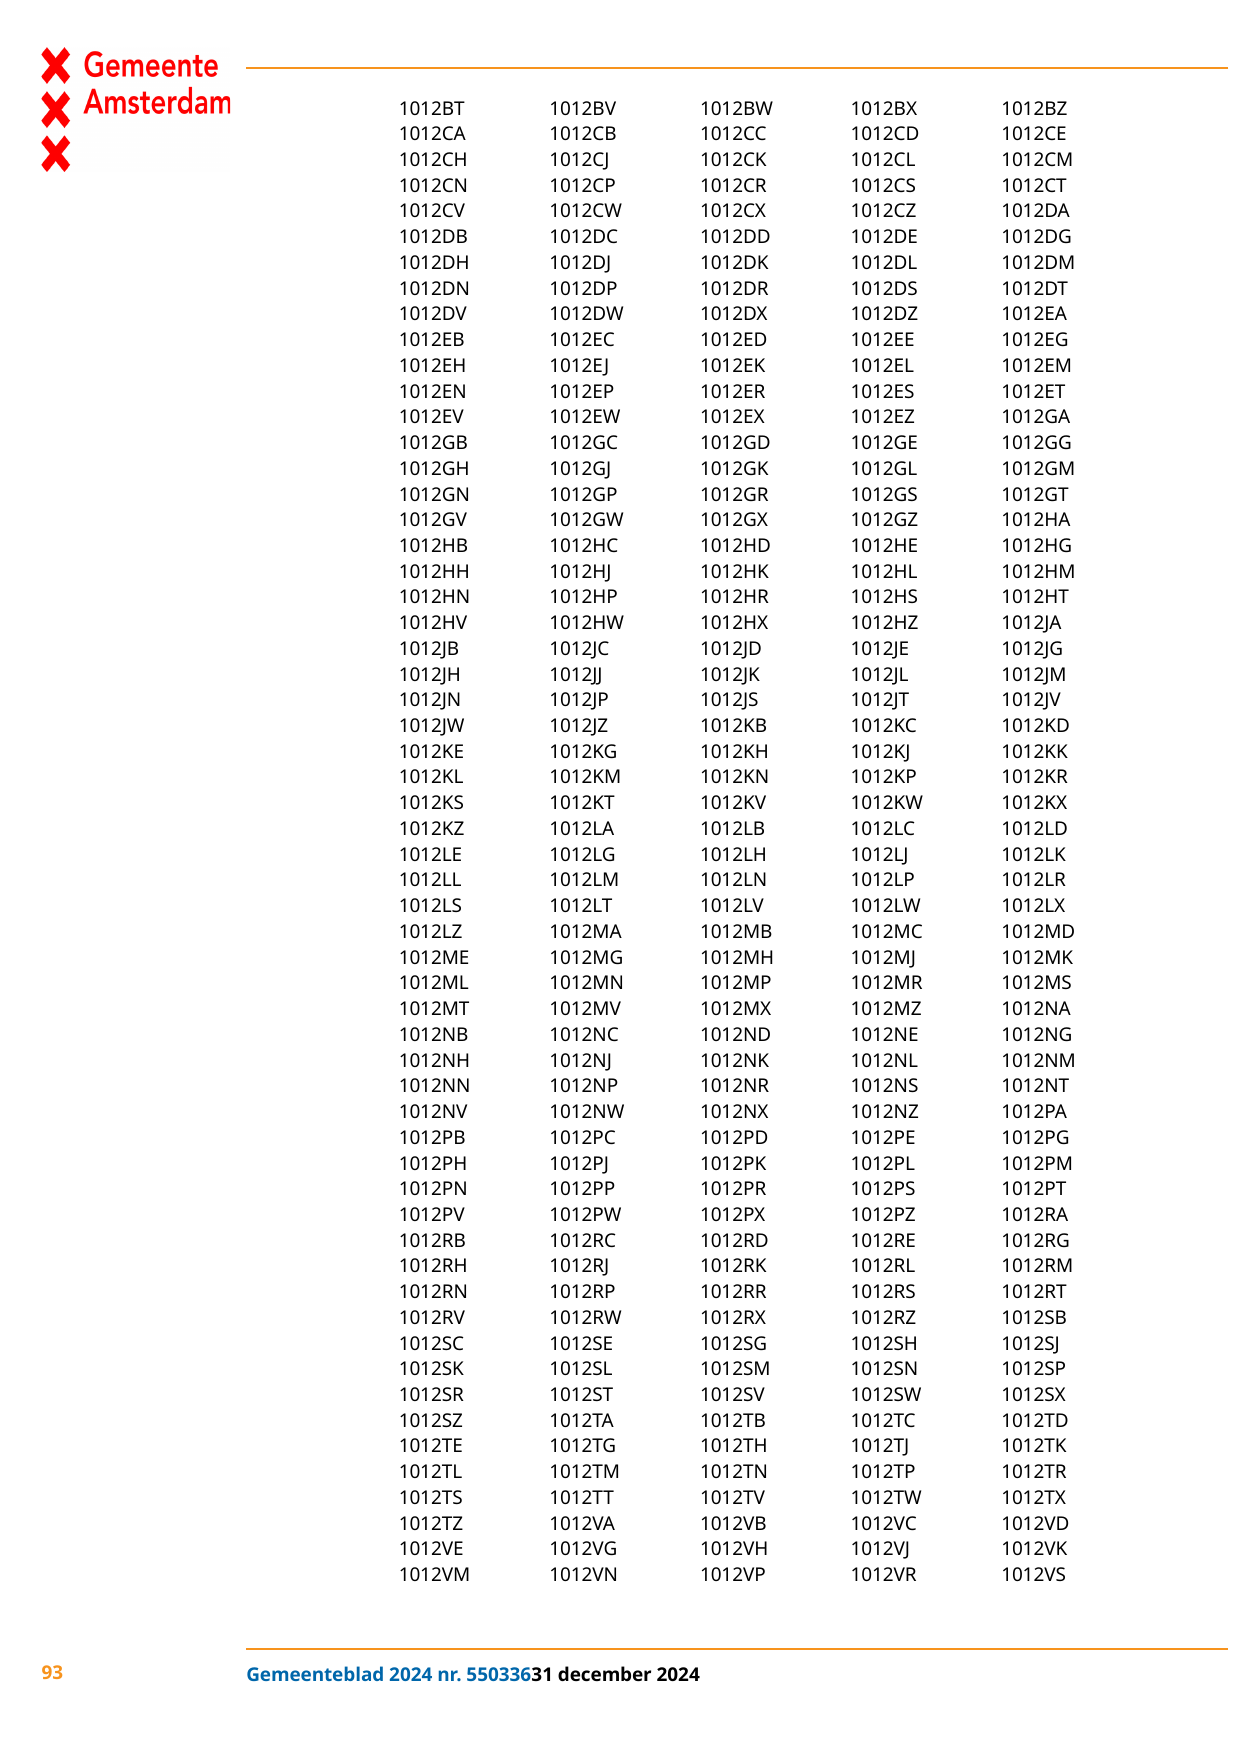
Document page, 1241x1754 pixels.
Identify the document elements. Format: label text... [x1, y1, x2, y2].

table_cell 1012GZ [850, 506, 1001, 532]
table_cell 1012HT [1001, 584, 1152, 609]
table_cell 1012JC [549, 635, 700, 661]
table_cell 1012KX [1001, 790, 1152, 815]
table_cell [248, 404, 398, 429]
table_cell 1012NW [549, 1098, 700, 1124]
table_cell 1012KV [700, 790, 850, 815]
table_cell 1012KS [399, 790, 549, 815]
table_cell 1012RT [1001, 1278, 1152, 1304]
table_cell 1012EW [549, 404, 700, 429]
table_cell [248, 1253, 398, 1278]
table_cell 1012RC [549, 1227, 700, 1253]
table_cell 1012NH [399, 1047, 549, 1072]
table_cell 1012MT [399, 995, 549, 1021]
table_cell 1012EK [700, 352, 850, 378]
table_cell 1012HE [850, 532, 1001, 558]
table_cell 1012CH [399, 146, 549, 172]
table_cell 1012PA [1001, 1098, 1152, 1124]
table_cell 1012RA [1001, 1201, 1152, 1227]
table_cell 1012VC [850, 1510, 1001, 1536]
table_cell 1012ET [1001, 378, 1152, 403]
table_cell [248, 970, 398, 995]
table_cell 1012HP [549, 584, 700, 609]
table_cell 1012GA [1001, 404, 1152, 429]
table_cell 1012SL [549, 1356, 700, 1381]
table_cell 1012HL [850, 558, 1001, 584]
table_cell 1012CT [1001, 172, 1152, 198]
table_cell 1012NC [549, 1021, 700, 1047]
table_cell [248, 1381, 398, 1407]
table_cell 1012SP [1001, 1356, 1152, 1381]
table_cell 1012KH [700, 738, 850, 764]
table_cell [248, 1536, 398, 1561]
table_cell [248, 1227, 398, 1253]
table_cell [248, 378, 398, 403]
table_cell 1012JH [399, 661, 549, 687]
table_cell 1012CR [700, 172, 850, 198]
table_cell 1012DS [850, 275, 1001, 301]
table_cell 1012PZ [850, 1201, 1001, 1227]
table_cell 1012RZ [850, 1304, 1001, 1330]
table_cell 1012TX [1001, 1484, 1152, 1510]
table_cell 1012MH [700, 944, 850, 969]
table_cell 1012HD [700, 532, 850, 558]
table_cell [248, 198, 398, 223]
table_cell 1012DJ [549, 249, 700, 275]
table_cell 1012TT [549, 1484, 700, 1510]
table_cell 1012SB [1001, 1304, 1152, 1330]
table_cell 1012RD [700, 1227, 850, 1253]
table_cell 1012JL [850, 661, 1001, 687]
table_cell [248, 172, 398, 198]
table_cell 1012GT [1001, 481, 1152, 506]
table_cell 1012NB [399, 1021, 549, 1047]
table_cell 1012PB [399, 1124, 549, 1150]
table_cell 1012GH [399, 455, 549, 481]
table_cell 1012MV [549, 995, 700, 1021]
table_cell 1012SG [700, 1330, 850, 1356]
table_cell 1012DV [399, 301, 549, 326]
table_cell [248, 1047, 398, 1072]
table_cell 1012RB [399, 1227, 549, 1253]
table_cell 1012VK [1001, 1536, 1152, 1561]
table_cell 1012LM [549, 867, 700, 892]
table_cell 1012VA [549, 1510, 700, 1536]
table_cell 1012NA [1001, 995, 1152, 1021]
table_cell [248, 121, 398, 146]
table_cell 1012DM [1001, 249, 1152, 275]
table_cell 1012LK [1001, 841, 1152, 867]
table_cell 1012MB [700, 918, 850, 944]
table_cell [248, 841, 398, 867]
table_cell 1012KD [1001, 712, 1152, 738]
table_cell 1012ES [850, 378, 1001, 403]
table_cell 1012TH [700, 1433, 850, 1458]
table_cell 1012TP [850, 1459, 1001, 1484]
table_cell 1012RM [1001, 1253, 1152, 1278]
table_cell 1012PP [549, 1175, 700, 1201]
table_cell 1012GK [700, 455, 850, 481]
table_cell 1012LP [850, 867, 1001, 892]
table_cell 1012LB [700, 815, 850, 841]
table_cell 1012EE [850, 326, 1001, 352]
table_cell 1012EJ [549, 352, 700, 378]
table_cell 1012CV [399, 198, 549, 223]
table_cell 1012DR [700, 275, 850, 301]
table_cell 1012DW [549, 301, 700, 326]
table_cell [248, 1484, 398, 1510]
table_cell 1012TZ [399, 1510, 549, 1536]
table_cell 1012KM [549, 764, 700, 789]
table_cell 1012SK [399, 1356, 549, 1381]
table_cell 1012RJ [549, 1253, 700, 1278]
table_cell 1012MA [549, 918, 700, 944]
table_cell 1012TR [1001, 1459, 1152, 1484]
table_cell 1012VJ [850, 1536, 1001, 1561]
table_cell 1012EB [399, 326, 549, 352]
table_cell 1012CZ [850, 198, 1001, 223]
table_cell [248, 146, 398, 172]
table_cell 1012JW [399, 712, 549, 738]
table_cell 1012TB [700, 1407, 850, 1433]
table_cell 1012DD [700, 224, 850, 249]
table_cell 1012ST [549, 1381, 700, 1407]
table_cell 1012CX [700, 198, 850, 223]
table_cell 1012SH [850, 1330, 1001, 1356]
table_cell 1012VG [549, 1536, 700, 1561]
table_cell 1012LS [399, 893, 549, 918]
table_cell 1012DG [1001, 224, 1152, 249]
table_cell 1012JK [700, 661, 850, 687]
table_cell 1012NT [1001, 1073, 1152, 1098]
table_cell 1012TS [399, 1484, 549, 1510]
table_cell 1012JE [850, 635, 1001, 661]
table_cell [248, 609, 398, 635]
table_cell 1012SC [399, 1330, 549, 1356]
table_cell 1012NR [700, 1073, 850, 1098]
table_cell 1012ND [700, 1021, 850, 1047]
table_cell 1012LR [1001, 867, 1152, 892]
table_cell 1012MJ [850, 944, 1001, 969]
table_cell [248, 661, 398, 687]
table_cell 1012LA [549, 815, 700, 841]
table_cell 1012MG [549, 944, 700, 969]
table_cell 1012KB [700, 712, 850, 738]
table_cell 1012KK [1001, 738, 1152, 764]
table_cell 1012DP [549, 275, 700, 301]
table_cell 1012CE [1001, 121, 1152, 146]
table_cell [248, 918, 398, 944]
table_cell 1012JA [1001, 609, 1152, 635]
table_cell 1012SX [1001, 1381, 1152, 1407]
table_cell 1012NL [850, 1047, 1001, 1072]
table_cell 1012NN [399, 1073, 549, 1098]
table_cell 1012KW [850, 790, 1001, 815]
table_cell 1012DZ [850, 301, 1001, 326]
table_cell [248, 995, 398, 1021]
table_cell 1012HW [549, 609, 700, 635]
table_cell 1012TV [700, 1484, 850, 1510]
table_cell 1012LH [700, 841, 850, 867]
table_cell [248, 1561, 398, 1587]
table_cell 1012ER [700, 378, 850, 403]
table_cell [248, 815, 398, 841]
table_cell 1012JN [399, 687, 549, 712]
table_cell 1012TC [850, 1407, 1001, 1433]
table_cell 1012GJ [549, 455, 700, 481]
table_cell 1012JD [700, 635, 850, 661]
table_cell 1012GG [1001, 429, 1152, 455]
table_cell 1012PX [700, 1201, 850, 1227]
table_cell [248, 224, 398, 249]
table_cell 1012PJ [549, 1150, 700, 1175]
table_cell 1012NP [549, 1073, 700, 1098]
table_cell [248, 635, 398, 661]
table_cell 1012GS [850, 481, 1001, 506]
table_cell 1012JS [700, 687, 850, 712]
table_cell 1012RX [700, 1304, 850, 1330]
table_cell 1012TL [399, 1459, 549, 1484]
table_cell 1012TK [1001, 1433, 1152, 1458]
table_cell 1012TW [850, 1484, 1001, 1510]
table_cell 1012HA [1001, 506, 1152, 532]
table_cell 1012SM [700, 1356, 850, 1381]
table_cell 1012DH [399, 249, 549, 275]
table_cell 1012DB [399, 224, 549, 249]
table_cell 1012SR [399, 1381, 549, 1407]
table_cell 1012LL [399, 867, 549, 892]
table_cell 1012CM [1001, 146, 1152, 172]
table_cell 1012DX [700, 301, 850, 326]
table_cell 1012EA [1001, 301, 1152, 326]
table_cell 1012JZ [549, 712, 700, 738]
table_cell [248, 481, 398, 506]
table_cell 1012MX [700, 995, 850, 1021]
table_cell 1012BV [549, 95, 700, 121]
table_cell 1012EG [1001, 326, 1152, 352]
table_cell 1012RE [850, 1227, 1001, 1253]
table_cell 1012VD [1001, 1510, 1152, 1536]
table_cell 1012HR [700, 584, 850, 609]
table_cell 1012PE [850, 1124, 1001, 1150]
table_cell 1012KT [549, 790, 700, 815]
table_cell 1012LW [850, 893, 1001, 918]
table_cell [248, 455, 398, 481]
table_cell 1012MZ [850, 995, 1001, 1021]
table_cell 1012HX [700, 609, 850, 635]
table_cell 1012LJ [850, 841, 1001, 867]
table_cell [248, 584, 398, 609]
table_cell 1012ML [399, 970, 549, 995]
table_cell 1012JG [1001, 635, 1152, 661]
table_cell 1012NS [850, 1073, 1001, 1098]
table_cell 1012VN [549, 1561, 700, 1587]
table_cell 1012LD [1001, 815, 1152, 841]
table_cell 1012HC [549, 532, 700, 558]
table_cell 1012CL [850, 146, 1001, 172]
table_cell 1012RG [1001, 1227, 1152, 1253]
table_cell 1012NV [399, 1098, 549, 1124]
table_cell 1012MS [1001, 970, 1152, 995]
table_cell 1012NM [1001, 1047, 1152, 1072]
table_cell 1012KR [1001, 764, 1152, 789]
table_cell 1012PL [850, 1150, 1001, 1175]
table_cell 1012NX [700, 1098, 850, 1124]
table_cell 1012DC [549, 224, 700, 249]
table_cell [248, 1356, 398, 1381]
table_cell 1012TJ [850, 1433, 1001, 1458]
table_cell 1012CC [700, 121, 850, 146]
picture [41, 47, 231, 172]
table_cell 1012TA [549, 1407, 700, 1433]
table_cell 1012MP [700, 970, 850, 995]
table_cell 1012CN [399, 172, 549, 198]
table_cell 1012HS [850, 584, 1001, 609]
table_cell 1012PK [700, 1150, 850, 1175]
table_cell 1012JM [1001, 661, 1152, 687]
table_cell 1012KC [850, 712, 1001, 738]
table_cell 1012PC [549, 1124, 700, 1150]
table_cell 1012DE [850, 224, 1001, 249]
table_cell 1012EP [549, 378, 700, 403]
table_cell 1012TD [1001, 1407, 1152, 1433]
table_cell 1012LT [549, 893, 700, 918]
table_cell [248, 275, 398, 301]
table_cell 1012BT [399, 95, 549, 121]
table_cell 1012RV [399, 1304, 549, 1330]
table_cell 1012NJ [549, 1047, 700, 1072]
table_cell 1012LG [549, 841, 700, 867]
table_cell 1012HV [399, 609, 549, 635]
table_cell 1012BZ [1001, 95, 1152, 121]
table_cell 1012GX [700, 506, 850, 532]
table_cell 1012MN [549, 970, 700, 995]
table_cell 1012RP [549, 1278, 700, 1304]
table_cell 1012EH [399, 352, 549, 378]
table_cell 1012RW [549, 1304, 700, 1330]
table_cell 1012EC [549, 326, 700, 352]
table_cell 1012HG [1001, 532, 1152, 558]
table_cell 1012CJ [549, 146, 700, 172]
table_cell 1012VH [700, 1536, 850, 1561]
table_cell [248, 326, 398, 352]
table_cell [248, 1021, 398, 1047]
table_cell [248, 764, 398, 789]
table_cell 1012JP [549, 687, 700, 712]
table_cell 1012PN [399, 1175, 549, 1201]
table_cell 1012BW [700, 95, 850, 121]
table_cell 1012HJ [549, 558, 700, 584]
table_cell [248, 1433, 398, 1458]
table_cell 1012LC [850, 815, 1001, 841]
table_cell 1012NZ [850, 1098, 1001, 1124]
table_cell 1012GR [700, 481, 850, 506]
table_cell 1012EX [700, 404, 850, 429]
table_cell 1012KG [549, 738, 700, 764]
table_cell 1012LN [700, 867, 850, 892]
table_cell [248, 1098, 398, 1124]
table_cell 1012NG [1001, 1021, 1152, 1047]
table_cell [248, 301, 398, 326]
table_cell 1012GV [399, 506, 549, 532]
table_cell 1012SV [700, 1381, 850, 1407]
table_cell 1012HH [399, 558, 549, 584]
table_cell 1012JJ [549, 661, 700, 687]
table_cell 1012RK [700, 1253, 850, 1278]
table_cell [248, 944, 398, 969]
table_cell 1012GW [549, 506, 700, 532]
table_cell 1012PM [1001, 1150, 1152, 1175]
table_cell [248, 867, 398, 892]
table_cell [248, 738, 398, 764]
table_cell 1012NK [700, 1047, 850, 1072]
table_cell 1012HB [399, 532, 549, 558]
table_cell 1012SW [850, 1381, 1001, 1407]
table_cell 1012LV [700, 893, 850, 918]
table_cell [248, 1304, 398, 1330]
table_cell 1012CK [700, 146, 850, 172]
table_cell [248, 1124, 398, 1150]
table_cell 1012PV [399, 1201, 549, 1227]
table_cell [248, 790, 398, 815]
table_cell 1012GP [549, 481, 700, 506]
table_cell 1012VB [700, 1510, 850, 1536]
table_cell 1012GB [399, 429, 549, 455]
table_cell [248, 893, 398, 918]
table_cell 1012GL [850, 455, 1001, 481]
table_cell 1012PH [399, 1150, 549, 1175]
table_cell [248, 687, 398, 712]
table_cell 1012LX [1001, 893, 1152, 918]
table_cell 1012PR [700, 1175, 850, 1201]
table_cell 1012DK [700, 249, 850, 275]
table_cell 1012KL [399, 764, 549, 789]
table_cell 1012DT [1001, 275, 1152, 301]
table_cell 1012DN [399, 275, 549, 301]
table_cell 1012SN [850, 1356, 1001, 1381]
table_cell 1012DA [1001, 198, 1152, 223]
table_cell [248, 712, 398, 738]
table_cell [248, 352, 398, 378]
table_cell 1012RN [399, 1278, 549, 1304]
table_cell 1012EL [850, 352, 1001, 378]
table_cell [248, 1175, 398, 1201]
table_cell 1012SJ [1001, 1330, 1152, 1356]
table_cell 1012CW [549, 198, 700, 223]
table_cell 1012JV [1001, 687, 1152, 712]
table_cell 1012KJ [850, 738, 1001, 764]
table_cell 1012JT [850, 687, 1001, 712]
table_cell 1012MD [1001, 918, 1152, 944]
table_cell 1012GE [850, 429, 1001, 455]
table_cell 1012MK [1001, 944, 1152, 969]
table_cell [248, 558, 398, 584]
table_cell 1012LE [399, 841, 549, 867]
table_cell 1012EV [399, 404, 549, 429]
table_cell 1012RL [850, 1253, 1001, 1278]
table_cell 1012HK [700, 558, 850, 584]
table_cell [248, 249, 398, 275]
table_cell 1012TM [549, 1459, 700, 1484]
table_cell 1012GN [399, 481, 549, 506]
table_cell 1012EZ [850, 404, 1001, 429]
table_cell 1012VS [1001, 1561, 1152, 1587]
table_cell 1012NE [850, 1021, 1001, 1047]
table_cell 1012DL [850, 249, 1001, 275]
table_cell 1012RR [700, 1278, 850, 1304]
table_cell 1012PS [850, 1175, 1001, 1201]
table_cell 1012MC [850, 918, 1001, 944]
table_cell 1012TN [700, 1459, 850, 1484]
table_cell 1012ME [399, 944, 549, 969]
table_cell [248, 1459, 398, 1484]
table_cell 1012VP [700, 1561, 850, 1587]
table_cell [248, 1278, 398, 1304]
table_cell 1012TG [549, 1433, 700, 1458]
table_cell 1012MR [850, 970, 1001, 995]
table_cell 1012KN [700, 764, 850, 789]
table_cell 1012EM [1001, 352, 1152, 378]
table_cell [248, 1510, 398, 1536]
table_cell [248, 506, 398, 532]
table_cell 1012CA [399, 121, 549, 146]
table_cell [248, 1073, 398, 1098]
table_cell 1012ED [700, 326, 850, 352]
table_cell [248, 532, 398, 558]
table_cell 1012CD [850, 121, 1001, 146]
table_cell 1012JB [399, 635, 549, 661]
table_cell 1012KE [399, 738, 549, 764]
table_cell 1012SE [549, 1330, 700, 1356]
table_cell 1012PD [700, 1124, 850, 1150]
table_cell 1012VE [399, 1536, 549, 1561]
table_cell 1012EN [399, 378, 549, 403]
table_cell 1012KZ [399, 815, 549, 841]
table_cell 1012TE [399, 1433, 549, 1458]
table_cell 1012RS [850, 1278, 1001, 1304]
table_cell 1012HN [399, 584, 549, 609]
table_cell 1012CP [549, 172, 700, 198]
table_cell 1012PT [1001, 1175, 1152, 1201]
table_cell 1012BX [850, 95, 1001, 121]
table_cell 1012HM [1001, 558, 1152, 584]
table_cell 1012LZ [399, 918, 549, 944]
table_cell [248, 95, 398, 121]
table_cell [248, 1407, 398, 1433]
table_cell 1012VR [850, 1561, 1001, 1587]
table_cell 1012RH [399, 1253, 549, 1278]
table_cell 1012CS [850, 172, 1001, 198]
table_cell 1012GD [700, 429, 850, 455]
table_cell 1012PG [1001, 1124, 1152, 1150]
table_cell [248, 1150, 398, 1175]
table_cell 1012GC [549, 429, 700, 455]
table_cell 1012GM [1001, 455, 1152, 481]
table_cell 1012PW [549, 1201, 700, 1227]
table_cell [248, 1330, 398, 1356]
table_cell [248, 1201, 398, 1227]
table_cell 1012CB [549, 121, 700, 146]
table_cell 1012SZ [399, 1407, 549, 1433]
table_cell [248, 429, 398, 455]
table_cell 1012VM [399, 1561, 549, 1587]
table_cell 1012KP [850, 764, 1001, 789]
table_cell 1012HZ [850, 609, 1001, 635]
